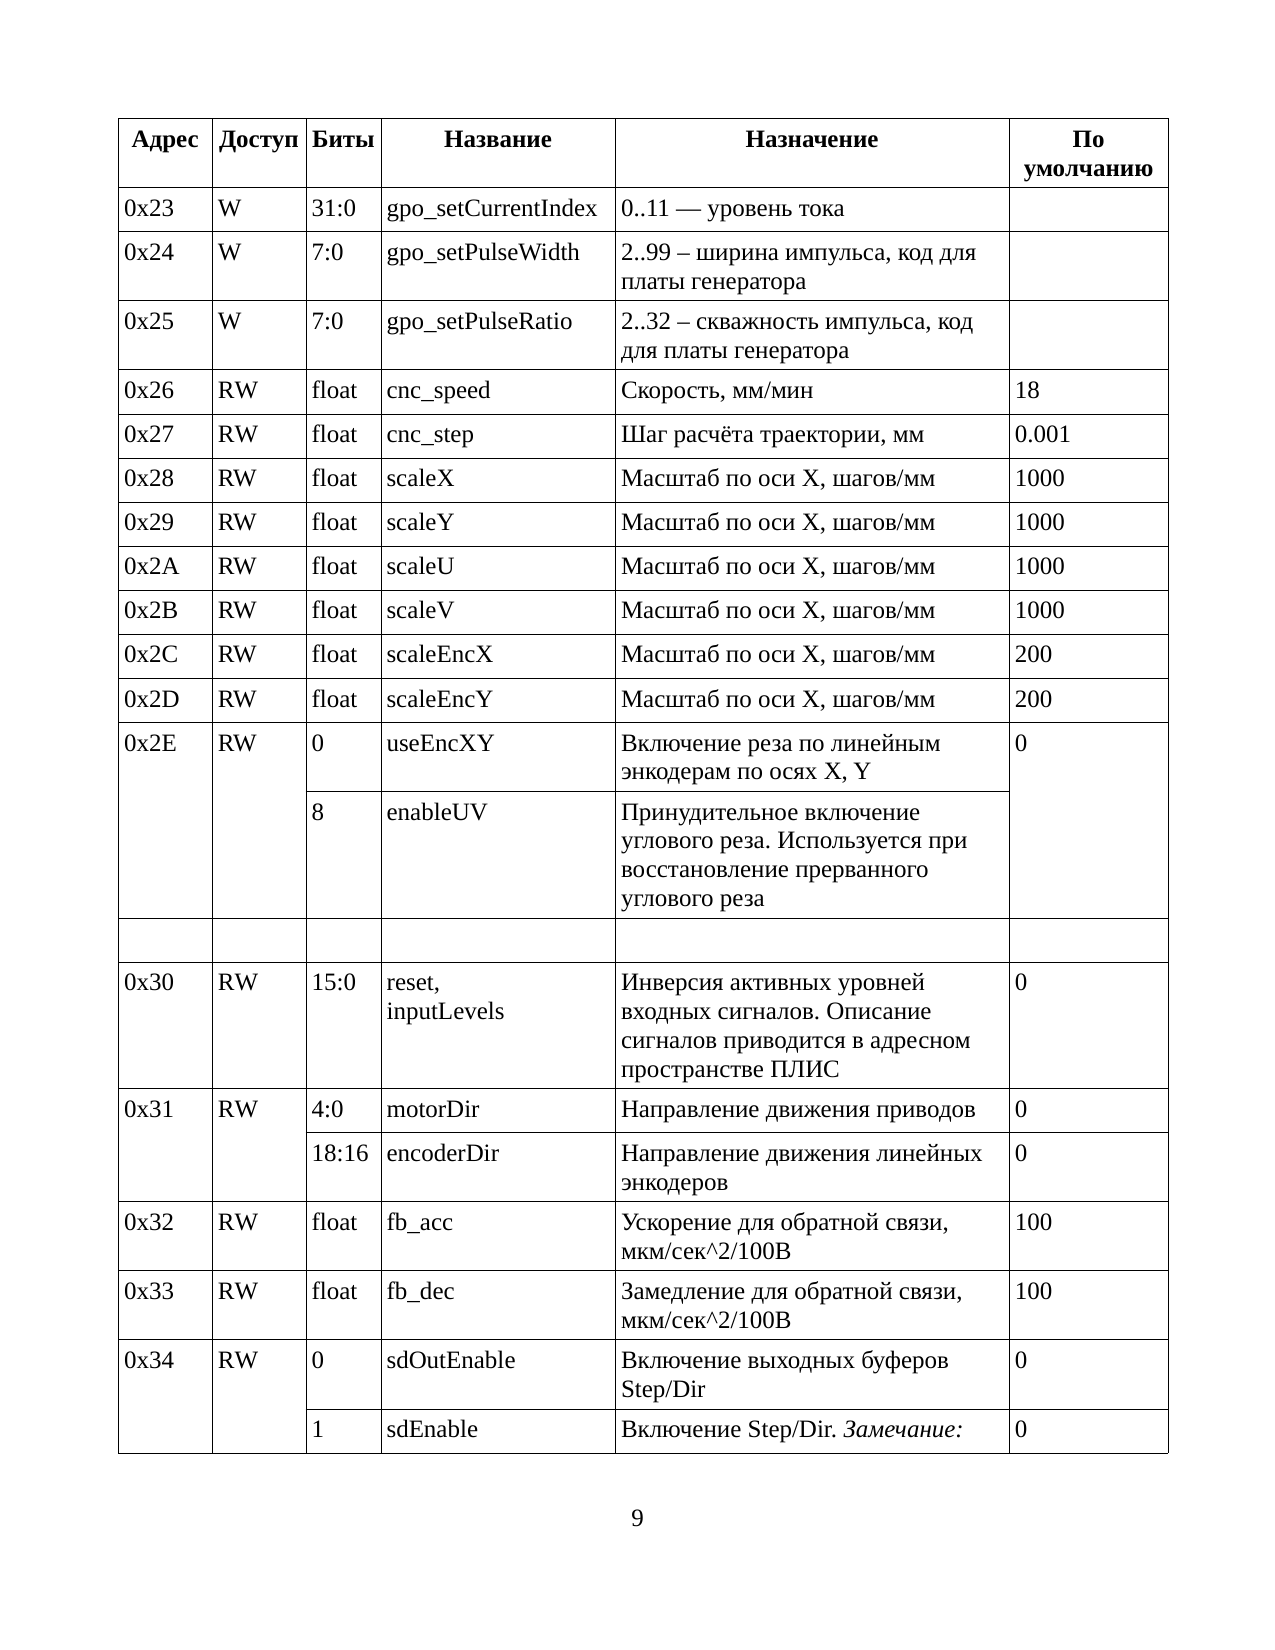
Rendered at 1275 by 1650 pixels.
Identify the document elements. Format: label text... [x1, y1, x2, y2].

table_cell 0x33 [119, 1271, 212, 1339]
table_cell 0..11 — уровень тока [616, 188, 1009, 231]
table_cell RW [213, 1340, 306, 1452]
table_cell 15:0 [307, 963, 381, 1088]
table_cell float [307, 503, 381, 546]
table_cell fb_acc [382, 1202, 615, 1270]
table_header Назначение [616, 119, 1009, 187]
table_cell fb_dec [382, 1271, 615, 1339]
table_cell scaleY [382, 503, 615, 546]
table_cell Скорость, мм/мин [616, 370, 1009, 413]
table_cell 0 [1010, 1089, 1168, 1132]
table_cell 0x23 [119, 188, 212, 231]
table_cell 200 [1010, 635, 1168, 678]
table_cell float [307, 591, 381, 634]
table_cell Масштаб по оси X, шагов/мм [616, 635, 1009, 678]
table_cell [1010, 301, 1168, 369]
table_cell Включение Step/Dir. Замечание: [616, 1410, 1009, 1452]
table_cell 8 [307, 792, 381, 917]
table_cell gpo_setCurrentIndex [382, 188, 615, 231]
table_cell Направление движения приводов [616, 1089, 1009, 1132]
table_cell 0 [1010, 1133, 1168, 1201]
table_cell 200 [1010, 679, 1168, 722]
table_cell [119, 919, 212, 962]
table_cell 0x29 [119, 503, 212, 546]
table_cell 18 [1010, 370, 1168, 413]
table_cell Масштаб по оси X, шагов/мм [616, 459, 1009, 502]
table_cell 0x2C [119, 635, 212, 678]
table_cell float [307, 1202, 381, 1270]
table_cell [1010, 188, 1168, 231]
table_cell [307, 919, 381, 962]
table_cell 0 [307, 723, 381, 791]
table_cell encoderDir [382, 1133, 615, 1201]
table_cell 4:0 [307, 1089, 381, 1132]
table_cell 0x28 [119, 459, 212, 502]
table_cell 100 [1010, 1271, 1168, 1339]
table_cell Замедление для обратной связи, мкм/сек^2/100В [616, 1271, 1009, 1339]
table_cell 0x32 [119, 1202, 212, 1270]
table_cell Направление движения линейных энкодеров [616, 1133, 1009, 1201]
table_cell 0x31 [119, 1089, 212, 1201]
table_cell 0 [1010, 723, 1168, 917]
table_cell 2..32 – скважность импульса, код для платы генератора [616, 301, 1009, 369]
table_cell motorDir [382, 1089, 615, 1132]
table_cell 0x2D [119, 679, 212, 722]
table_cell Масштаб по оси X, шагов/мм [616, 591, 1009, 634]
table_cell RW [213, 635, 306, 678]
table_cell gpo_setPulseWidth [382, 232, 615, 300]
table_cell W [213, 301, 306, 369]
table_cell 0 [1010, 963, 1168, 1088]
table_cell cnc_speed [382, 370, 615, 413]
table_cell sdEnable [382, 1410, 615, 1452]
table_cell 7:0 [307, 232, 381, 300]
table_cell float [307, 370, 381, 413]
table_cell 18:16 [307, 1133, 381, 1201]
table_header Название [382, 119, 615, 187]
table_cell RW [213, 1271, 306, 1339]
table_cell 1000 [1010, 503, 1168, 546]
table_cell RW [213, 723, 306, 917]
table_cell 0 [1010, 1410, 1168, 1452]
table_cell scaleX [382, 459, 615, 502]
table_cell float [307, 1271, 381, 1339]
table_cell 0x2A [119, 547, 212, 590]
table_cell Включение реза по линейным энкодерам по осях X, Y [616, 723, 1009, 791]
table_cell scaleU [382, 547, 615, 590]
table_cell 1000 [1010, 459, 1168, 502]
table_cell Шаг расчёта траектории, мм [616, 415, 1009, 457]
table_cell Ускорение для обратной связи, мкм/сек^2/100В [616, 1202, 1009, 1270]
table_cell enableUV [382, 792, 615, 917]
table_cell Масштаб по оси X, шагов/мм [616, 679, 1009, 722]
table_cell W [213, 232, 306, 300]
table_cell gpo_setPulseRatio [382, 301, 615, 369]
table_cell RW [213, 1089, 306, 1201]
table_cell Включение выходных буферов Step/Dir [616, 1340, 1009, 1408]
table_cell 7:0 [307, 301, 381, 369]
table_cell 1 [307, 1410, 381, 1452]
table_cell 1000 [1010, 547, 1168, 590]
table_cell cnc_step [382, 415, 615, 457]
table_cell 2..99 – ширина импульса, код для платы генератора [616, 232, 1009, 300]
table_cell 0x34 [119, 1340, 212, 1452]
table_cell 1000 [1010, 591, 1168, 634]
table_cell useEncXY [382, 723, 615, 791]
table_cell Принудительное включение углового реза. Используется при восстановление прерванного углового реза [616, 792, 1009, 917]
table_cell Масштаб по оси X, шагов/мм [616, 547, 1009, 590]
table_cell W [213, 188, 306, 231]
table_cell RW [213, 370, 306, 413]
table_cell [382, 919, 615, 962]
table_cell [1010, 232, 1168, 300]
table_cell RW [213, 503, 306, 546]
table_cell float [307, 459, 381, 502]
table_cell 0x2B [119, 591, 212, 634]
table_cell RW [213, 547, 306, 590]
table_cell reset, inputLevels [382, 963, 615, 1088]
table_cell [213, 919, 306, 962]
table_cell 0x27 [119, 415, 212, 457]
table_cell float [307, 415, 381, 457]
table_header Биты [307, 119, 381, 187]
table_cell float [307, 547, 381, 590]
table_cell float [307, 635, 381, 678]
table_cell [1010, 919, 1168, 962]
table_cell Инверсия активных уровней входных сигналов. Описание сигналов приводится в адресном пространстве ПЛИС [616, 963, 1009, 1088]
table_cell RW [213, 963, 306, 1088]
table_cell RW [213, 679, 306, 722]
table_cell 0x24 [119, 232, 212, 300]
table_cell 0x30 [119, 963, 212, 1088]
table_cell scaleV [382, 591, 615, 634]
table_cell 0.001 [1010, 415, 1168, 457]
table_header Адрес [119, 119, 212, 187]
table_cell 0x25 [119, 301, 212, 369]
table_cell float [307, 679, 381, 722]
table_cell 0 [1010, 1340, 1168, 1408]
table_cell 100 [1010, 1202, 1168, 1270]
table_cell sdOutEnable [382, 1340, 615, 1408]
table_header По умолчанию [1010, 119, 1168, 187]
table_cell 31:0 [307, 188, 381, 231]
table_cell 0x2E [119, 723, 212, 917]
table_cell 0x26 [119, 370, 212, 413]
table_header Доступ [213, 119, 306, 187]
table_cell scaleEncX [382, 635, 615, 678]
table_cell RW [213, 1202, 306, 1270]
table_cell 0 [307, 1340, 381, 1408]
table_cell RW [213, 591, 306, 634]
table_cell [616, 919, 1009, 962]
table_cell Масштаб по оси X, шагов/мм [616, 503, 1009, 546]
table_cell RW [213, 415, 306, 457]
table_cell RW [213, 459, 306, 502]
table_cell scaleEncY [382, 679, 615, 722]
